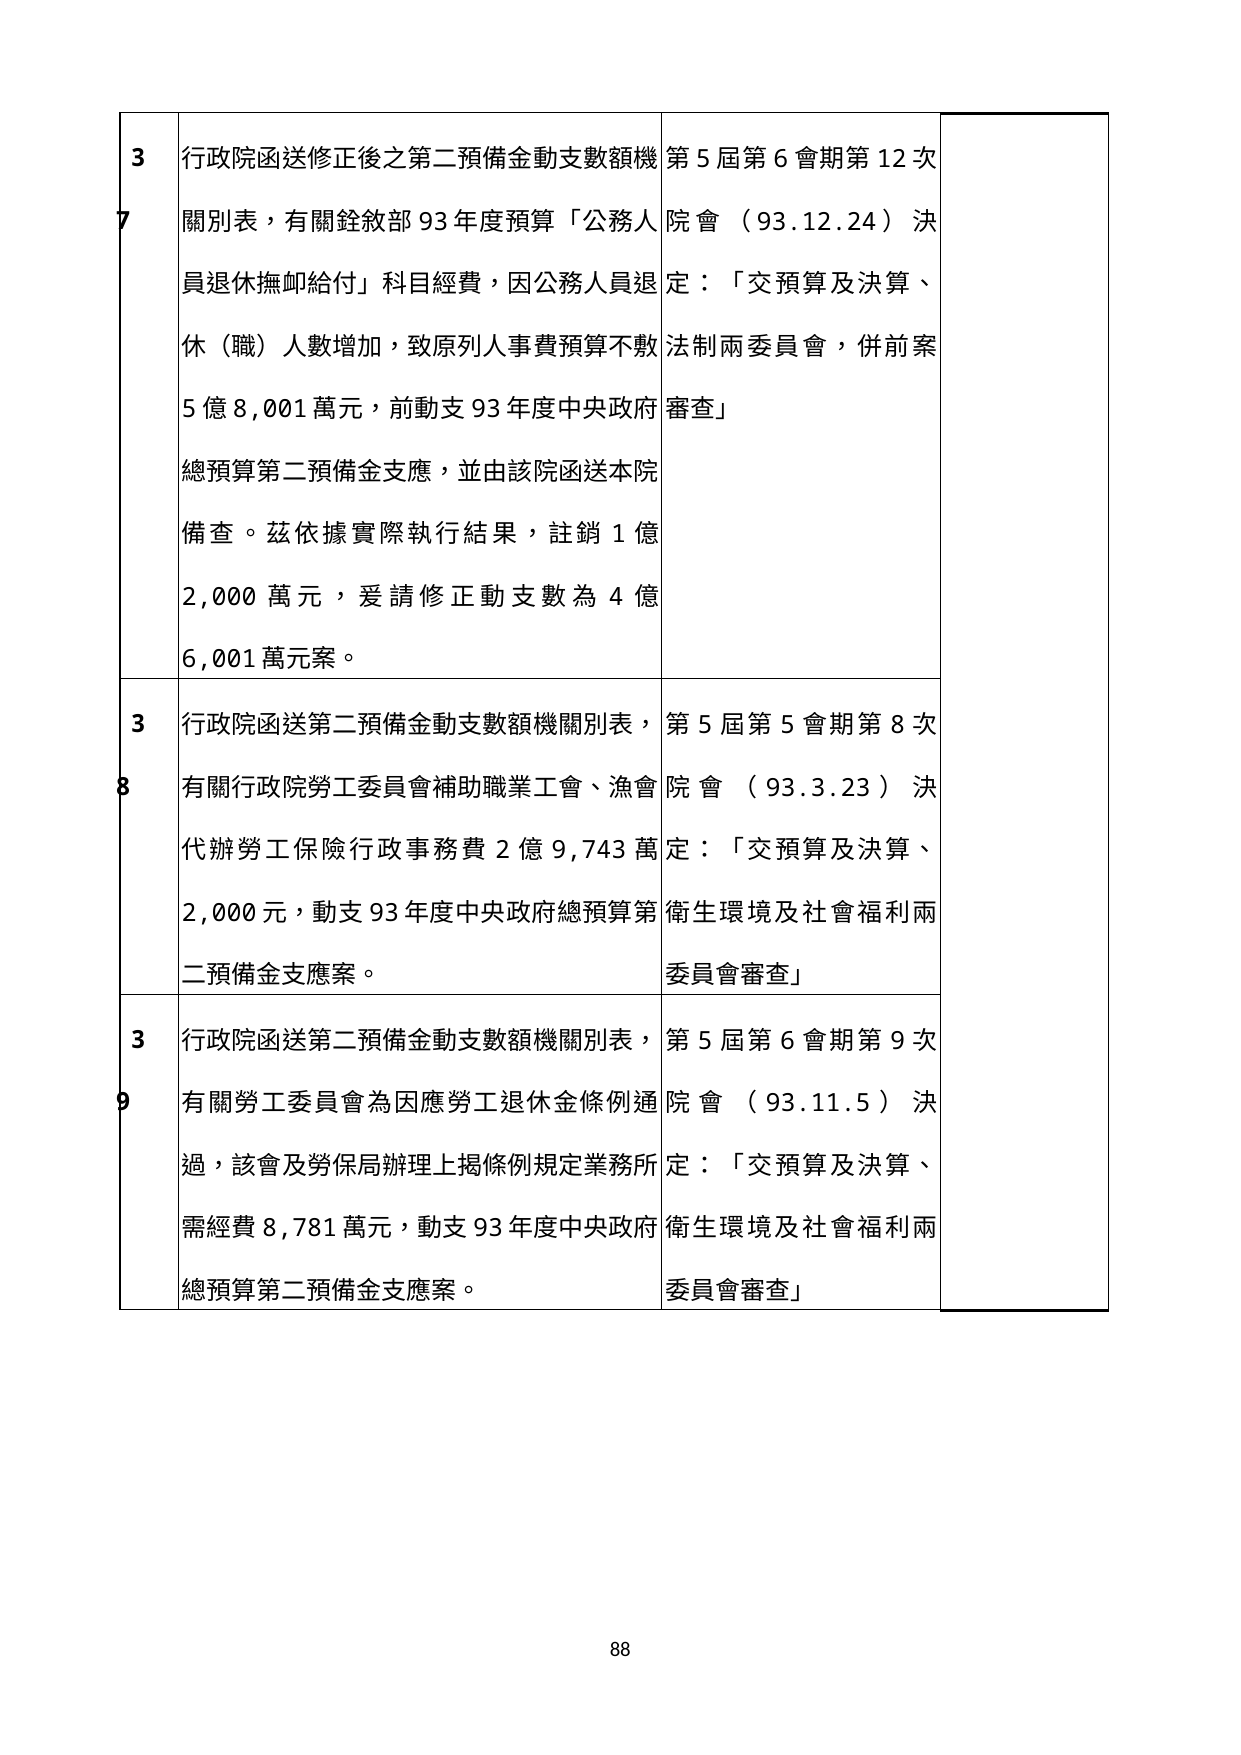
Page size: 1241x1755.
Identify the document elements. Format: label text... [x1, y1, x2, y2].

table_cell 第5屆第6會期第12次院會（93.12.24）決定：「交預算及決算、法制兩委員會，併前案審查」 [662, 113, 940, 678]
table_cell 行政院函送第二預備金動支數額機關別表，有關勞工委員會為因應勞工退休金條例通過，該會及勞保局辦理上揭條例規定業務所需經費8,781萬元，動支93年度中央政府總預算第二預備金支應案。 [179, 995, 661, 1309]
table_cell [121, 995, 178, 1309]
table_cell 第5屆第6會期第9次院會（93.11.5）決定：「交預算及決算、衛生環境及社會福利兩委員會審查」 [662, 995, 940, 1309]
table_cell 第5屆第5會期第8次院會（93.3.23）決定：「交預算及決算、衛生環境及社會福利兩委員會審查」 [662, 679, 940, 993]
table_cell [941, 115, 1108, 1309]
table_cell 行政院函送修正後之第二預備金動支數額機關別表，有關銓敘部93年度預算「公務人員退休撫卹給付」科目經費，因公務人員退休（職）人數增加，致原列人事費預算不敷5億8,001萬元，前動支93年度中央政府總預算第二預備金支應，並由該院函送本院備查。茲依據實際執行結果，註銷1億2,000萬元，爰請修正動支數為4億6,001萬元案。 [179, 113, 661, 678]
table_cell [121, 113, 178, 678]
table_cell [121, 679, 178, 993]
table_cell 行政院函送第二預備金動支數額機關別表，有關行政院勞工委員會補助職業工會、漁會代辦勞工保險行政事務費2億9,743萬2,000元，動支93年度中央政府總預算第二預備金支應案。 [179, 679, 661, 993]
